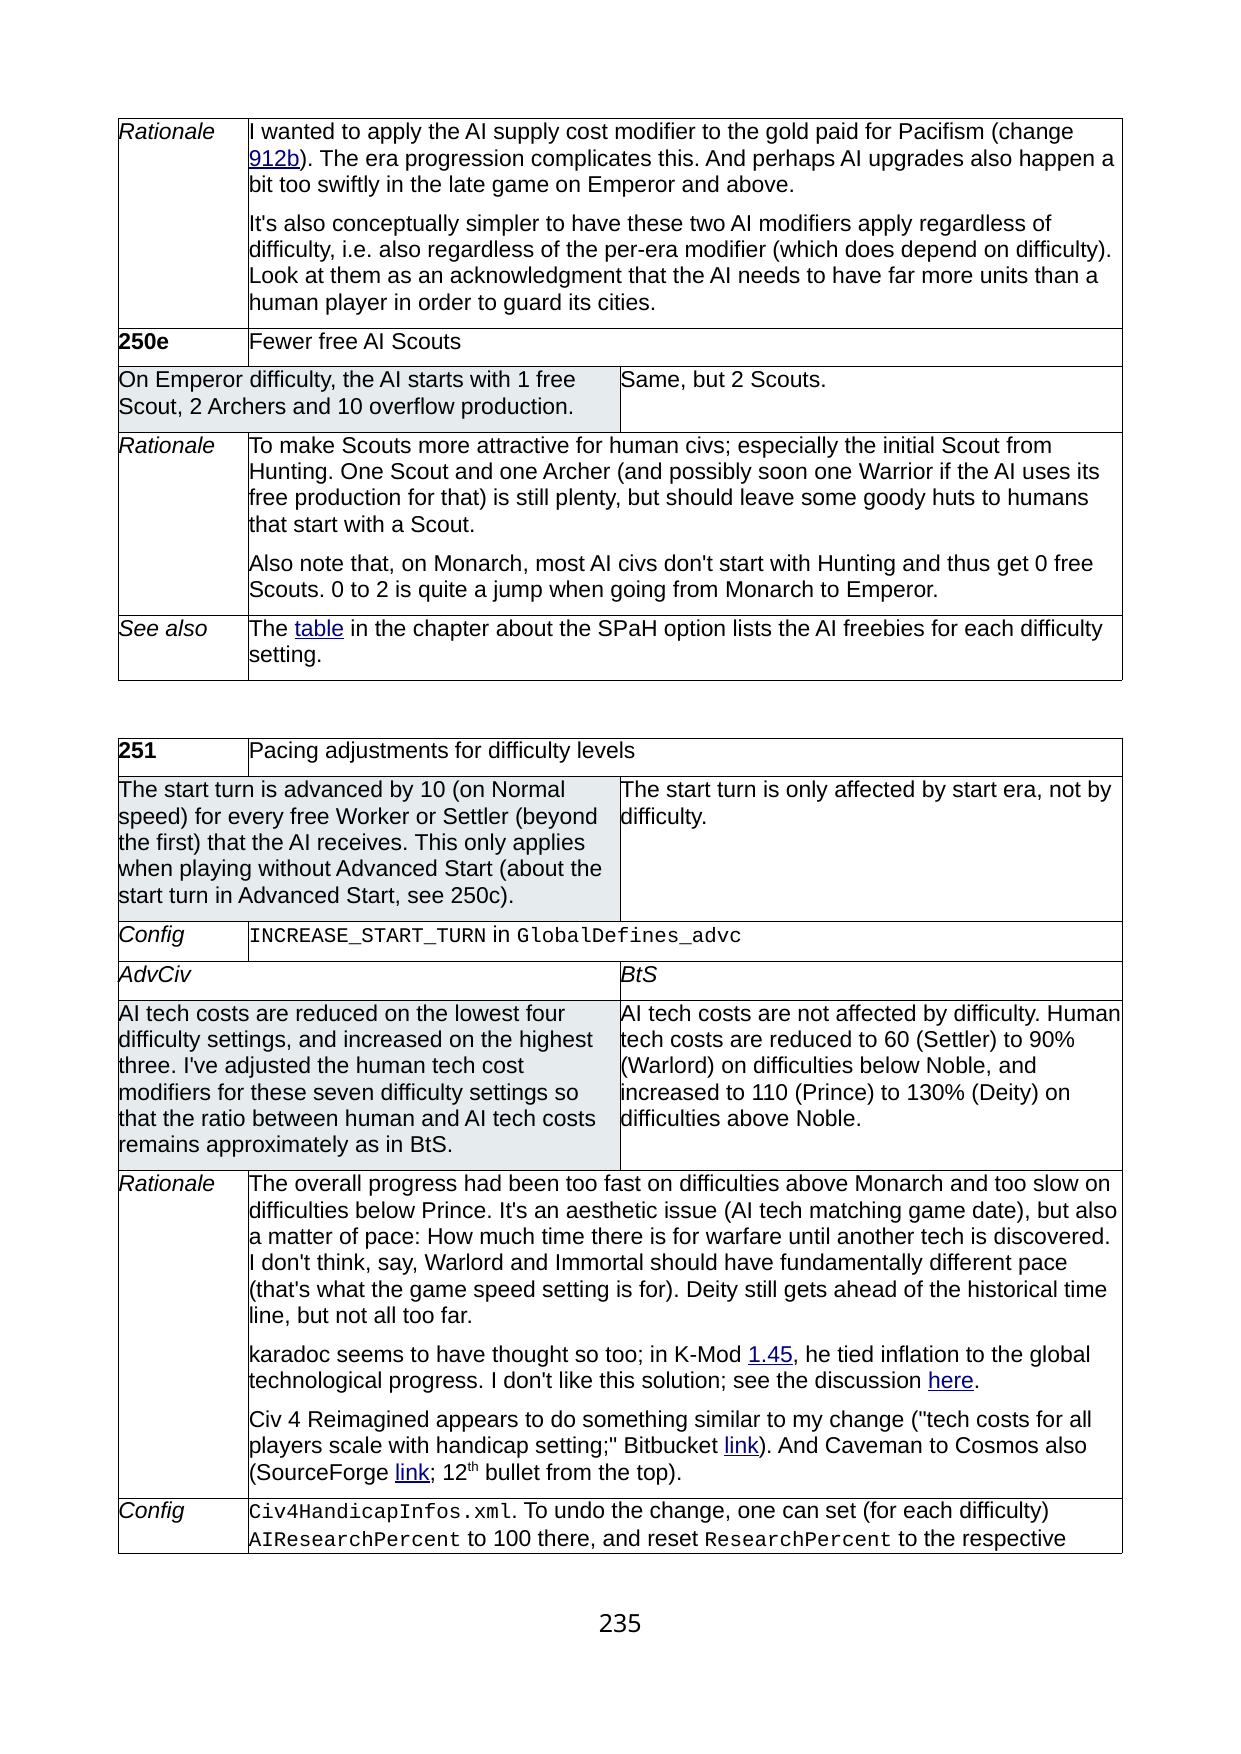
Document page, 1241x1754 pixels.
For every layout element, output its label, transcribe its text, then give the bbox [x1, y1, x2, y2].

table_cell Civ4HandicapInfos.xml. To undo the change, one can set (for each difficulty) AIResearchPercent to 100 there, and reset ResearchPercent to the respective [249, 1499, 1122, 1553]
table_cell AI tech costs are reduced on the lowest four difficulty settings, and increased on the highest three. I've adjusted the human tech cost modifiers for these seven difficulty settings so that the ratio between human and AI tech costs remains approximately as in BtS. [119, 1001, 620, 1170]
table_cell INCREASE_START_TURN in GlobalDefines_advc [249, 922, 1122, 961]
table_cell Rationale [119, 433, 248, 614]
table_cell The overall progress had been too fast on difficulties above Monarch and too slow on difficulties below Prince. It's an aesthetic issue (AI tech matching game date), but also a matter of pace: How much time there is for warfare until another tech is discovered. I don't think, say, Warlord and Immortal should have fundamentally different pace (that's what the game speed setting is for). Deity still gets ahead of the historical time line, but not all too far. karadoc seems to have thought so too; in K-Mod 1.45, he tied inflation to the global technological progress. I don't like this solution; see the discussion here. Civ 4 Reimagined appears to do something similar to my change ("tech costs for all players scale with handicap setting;" Bitbucket link). And Caveman to Cosmos also (SourceForge link; 12th bullet from the top). [249, 1171, 1122, 1497]
table_cell To make Scouts more attractive for human civs; especially the initial Scout from Hunting. One Scout and one Archer (and possibly soon one Warrior if the AI uses its free production for that) is still plenty, but should leave some goody huts to humans that start with a Scout. Also note that, on Monarch, most AI civs don't start with Hunting and thus get 0 free Scouts. 0 to 2 is quite a jump when going from Monarch to Emperor. [249, 433, 1122, 614]
table_cell On Emperor difficulty, the AI starts with 1 free Scout, 2 Archers and 10 overflow production. [119, 367, 620, 432]
table_cell AI tech costs are not affected by difficulty. Human tech costs are reduced to 60 (Settler) to 90% (Warlord) on difficulties below Noble, and increased to 110 (Prince) to 130% (Deity) on difficulties above Noble. [621, 1001, 1122, 1170]
table_cell Rationale [119, 1171, 248, 1497]
table_cell 250e [119, 329, 248, 366]
table_cell I wanted to apply the AI supply cost modifier to the gold paid for Pacifism (change 912b). The era progression complicates this. And perhaps AI upgrades also happen a bit too swiftly in the late game on Emperor and above. It's also conceptually simpler to have these two AI modifiers apply regardless of difficulty, i.e. also regardless of the per-era modifier (which does depend on difficulty). Look at them as an acknowledgment that the AI needs to have far more units than a human player in order to guard its cities. [249, 119, 1122, 327]
table_header 251 [119, 739, 248, 776]
table_cell Config [119, 922, 248, 961]
table_cell AdvCiv [119, 962, 620, 999]
table_cell Same, but 2 Scouts. [621, 367, 1122, 432]
table_cell Rationale [119, 119, 248, 327]
table_header Pacing adjustments for difficulty levels [249, 739, 1122, 776]
table_cell Config [119, 1499, 248, 1553]
table_cell Fewer free AI Scouts [249, 329, 1122, 366]
table_cell The start turn is advanced by 10 (on Normal speed) for every free Worker or Settler (beyond the first) that the AI receives. This only applies when playing without Advanced Start (about the start turn in Advanced Start, see 250c). [119, 777, 620, 921]
table_cell BtS [621, 962, 1122, 999]
table_cell See also [119, 616, 248, 680]
table_cell The start turn is only affected by start era, not by difficulty. [621, 777, 1122, 921]
table_cell The table in the chapter about the SPaH option lists the AI freebies for each difficulty setting. [249, 616, 1122, 680]
